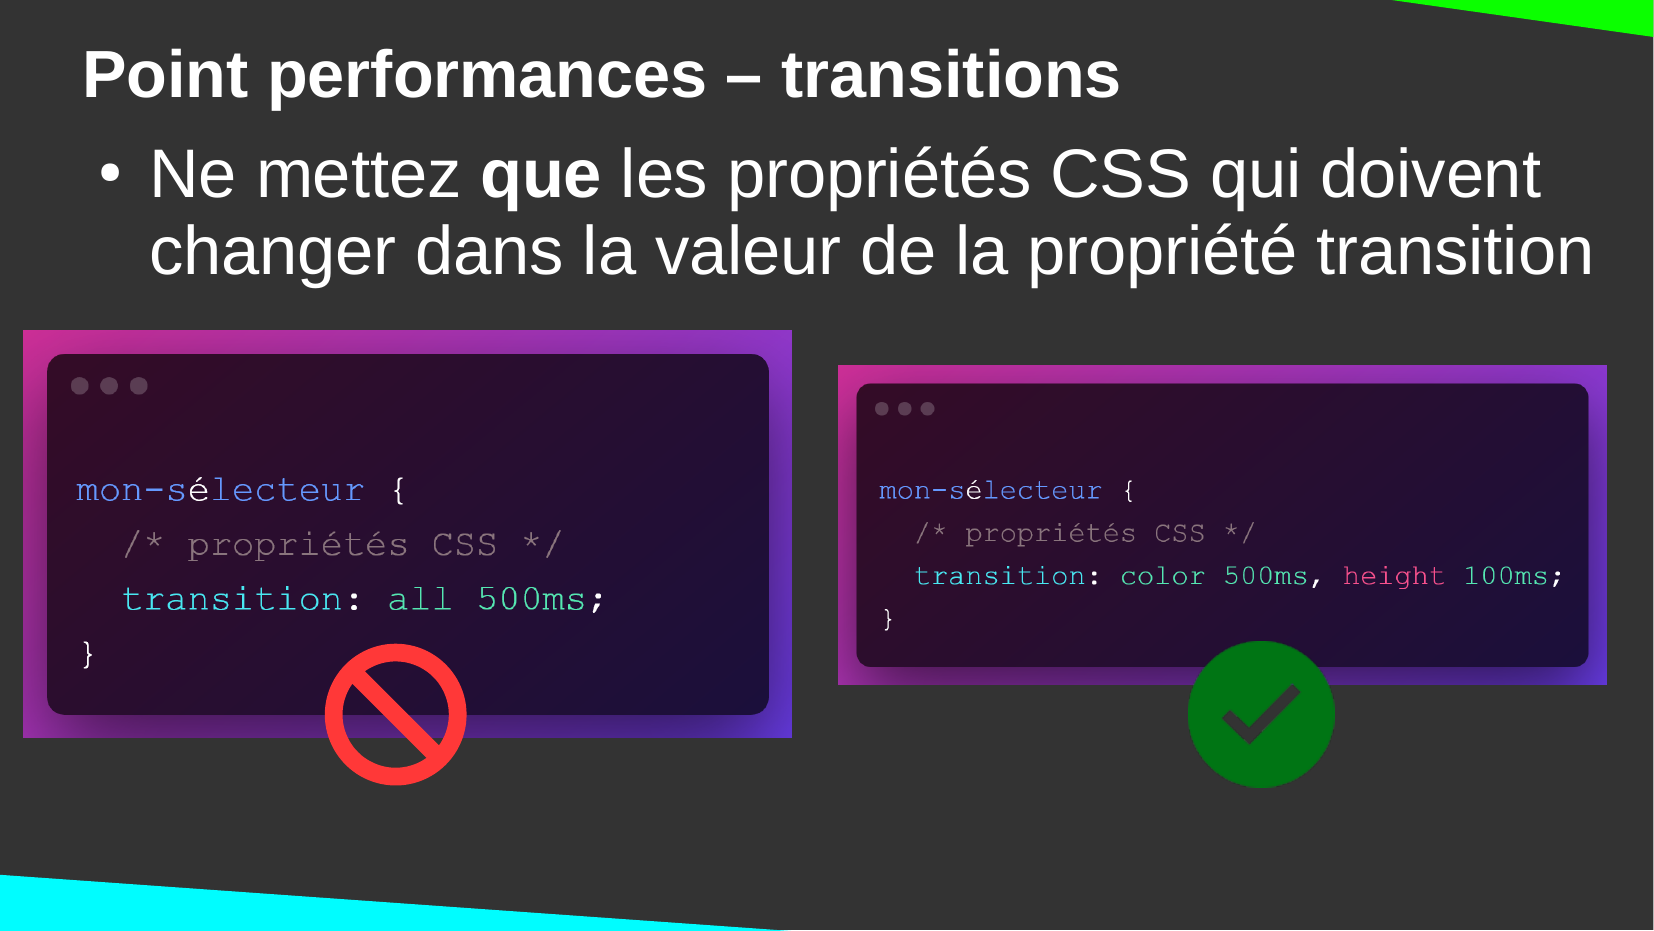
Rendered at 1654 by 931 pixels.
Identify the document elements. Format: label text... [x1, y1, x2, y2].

title Point performances – transitions [82, 37, 1571, 122]
picture [23, 330, 792, 738]
list Ne mettez que les propriétés CSS qui doivent changer dans la valeur de la propriété transition [80, 135, 1605, 296]
text_box [0, 874, 792, 931]
picture [343, 685, 405, 738]
text_box [1391, 0, 1654, 38]
text_box [324, 643, 467, 786]
picture [366, 662, 448, 738]
picture [838, 365, 1607, 788]
